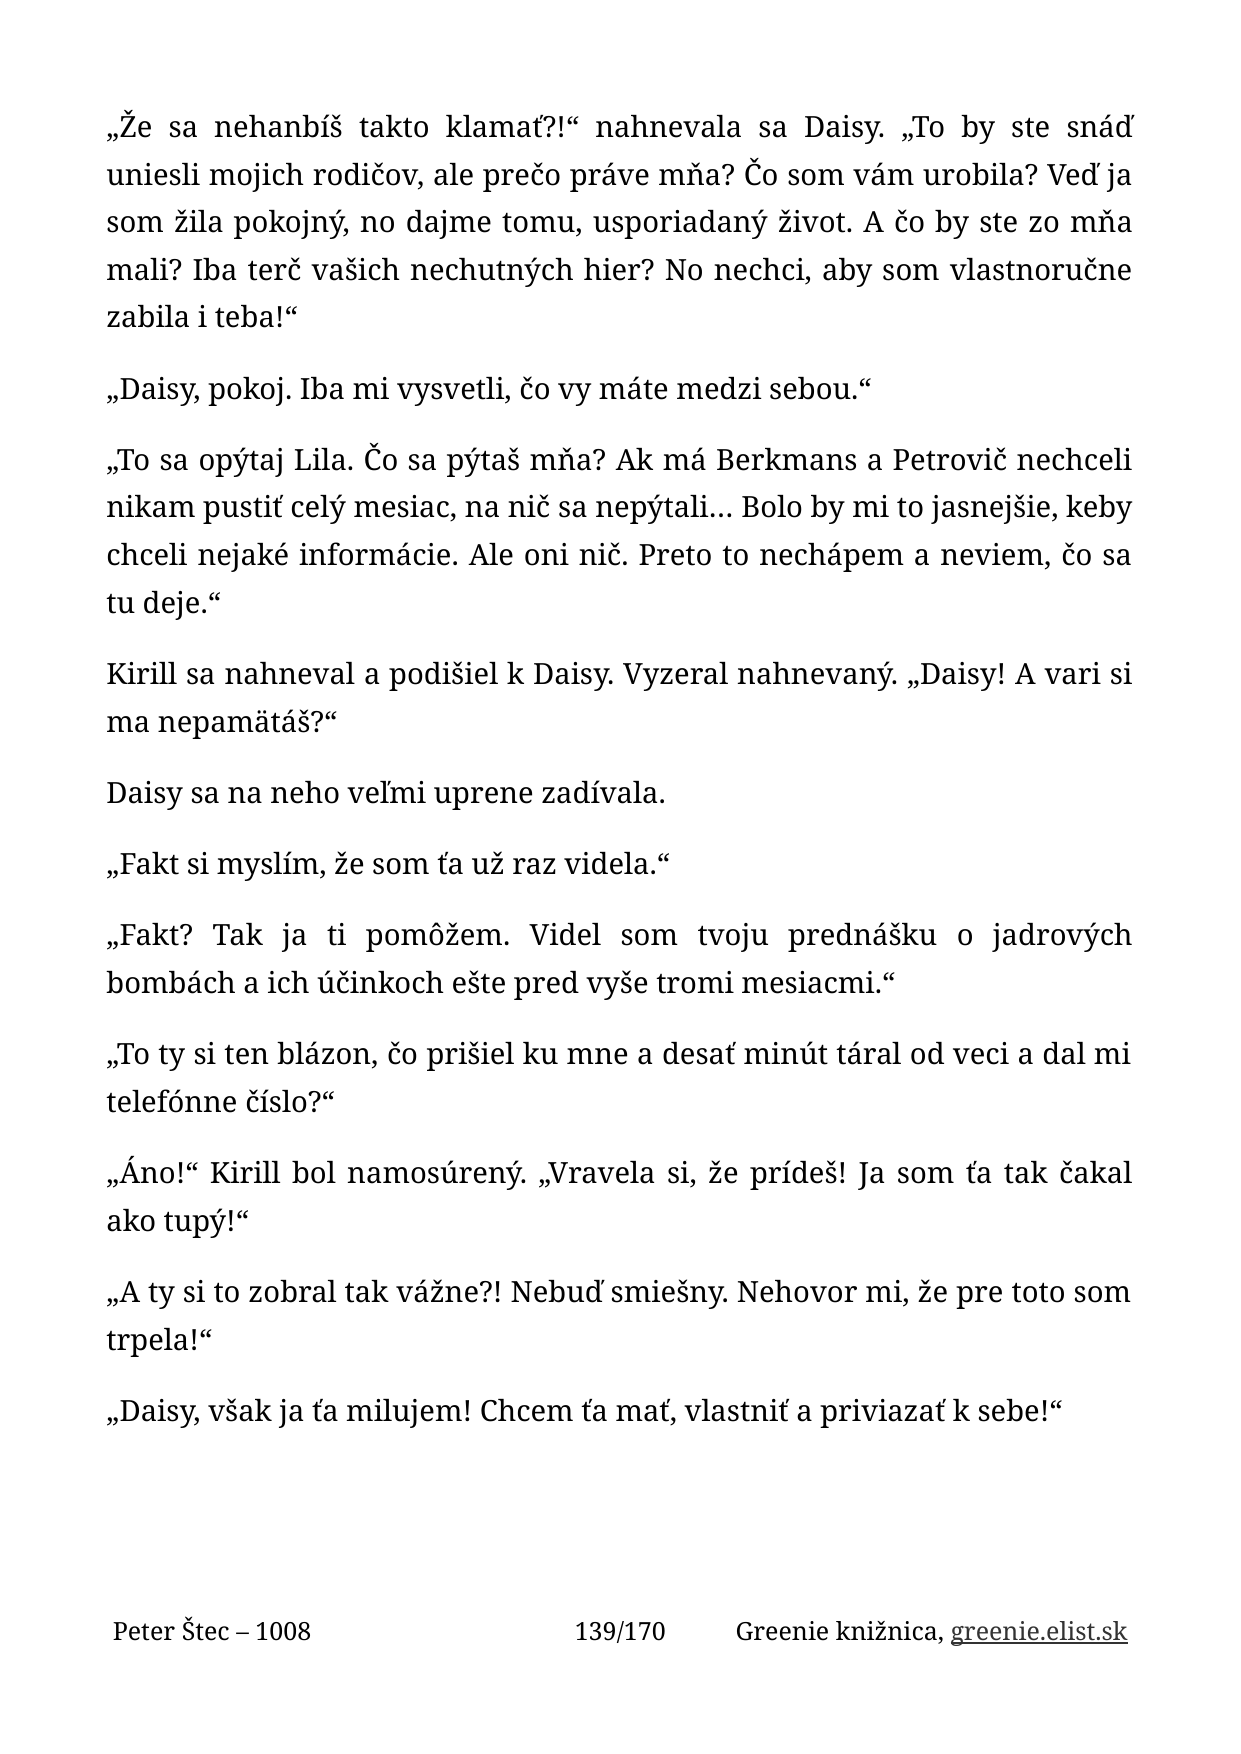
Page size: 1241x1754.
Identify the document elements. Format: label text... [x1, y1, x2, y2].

text „Fakt? Tak ja ti pomôžem. Videl som tvoju prednášku o jadrových bombách a ich účinkoch ešte pred vyše tromi mesiacmi.“ [106, 914, 1134, 1002]
text „To ty si ten blázon, čo prišiel ku mne a desať minút táral od veci a dal mi telefónne číslo?“ [106, 1033, 1134, 1121]
text „Daisy, však ja ťa milujem! Chcem ťa mať, vlastniť a priviazať k sebe!“ [106, 1390, 1134, 1430]
text „A ty si to zobral tak vážne?! Nebuď smiešny. Nehovor mi, že pre toto som trpela!“ [106, 1271, 1134, 1358]
text „To sa opýtaj Lila. Čo sa pýtaš mňa? Ak má Berkmans a Petrovič nechceli nikam pustiť celý mesiac, na nič sa nepýtali… Bolo by mi to jasnejšie, keby chceli nejaké informácie. Ale oni nič. Preto to nechápem a neviem, čo sa tu deje.“ [106, 439, 1134, 622]
text Kirill sa nahneval a podišiel k Daisy. Vyzeral nahnevaný. „Daisy! A vari si ma nepamätáš?“ [106, 653, 1134, 741]
text „Že sa nehanbíš takto klamať?!“ nahnevala sa Daisy. „To by ste snáď uniesli mojich rodičov, ale prečo práve mňa? Čo som vám urobila? Veď ja som žila pokojný, no dajme tomu, usporiadaný život. A čo by ste zo mňa mali? Iba terč vašich nechutných hier? No nechci, aby som vlastnoručne zabila i teba!“ [106, 106, 1134, 336]
text Daisy sa na neho veľmi uprene zadívala. [106, 772, 1134, 812]
text „Áno!“ Kirill bol namosúrený. „Vravela si, že prídeš! Ja som ťa tak čakal ako tupý!“ [106, 1152, 1134, 1239]
text „Fakt si myslím, že som ťa už raz videla.“ [106, 843, 1134, 883]
text „Daisy, pokoj. Iba mi vysvetli, čo vy máte medzi sebou.“ [106, 368, 1134, 408]
